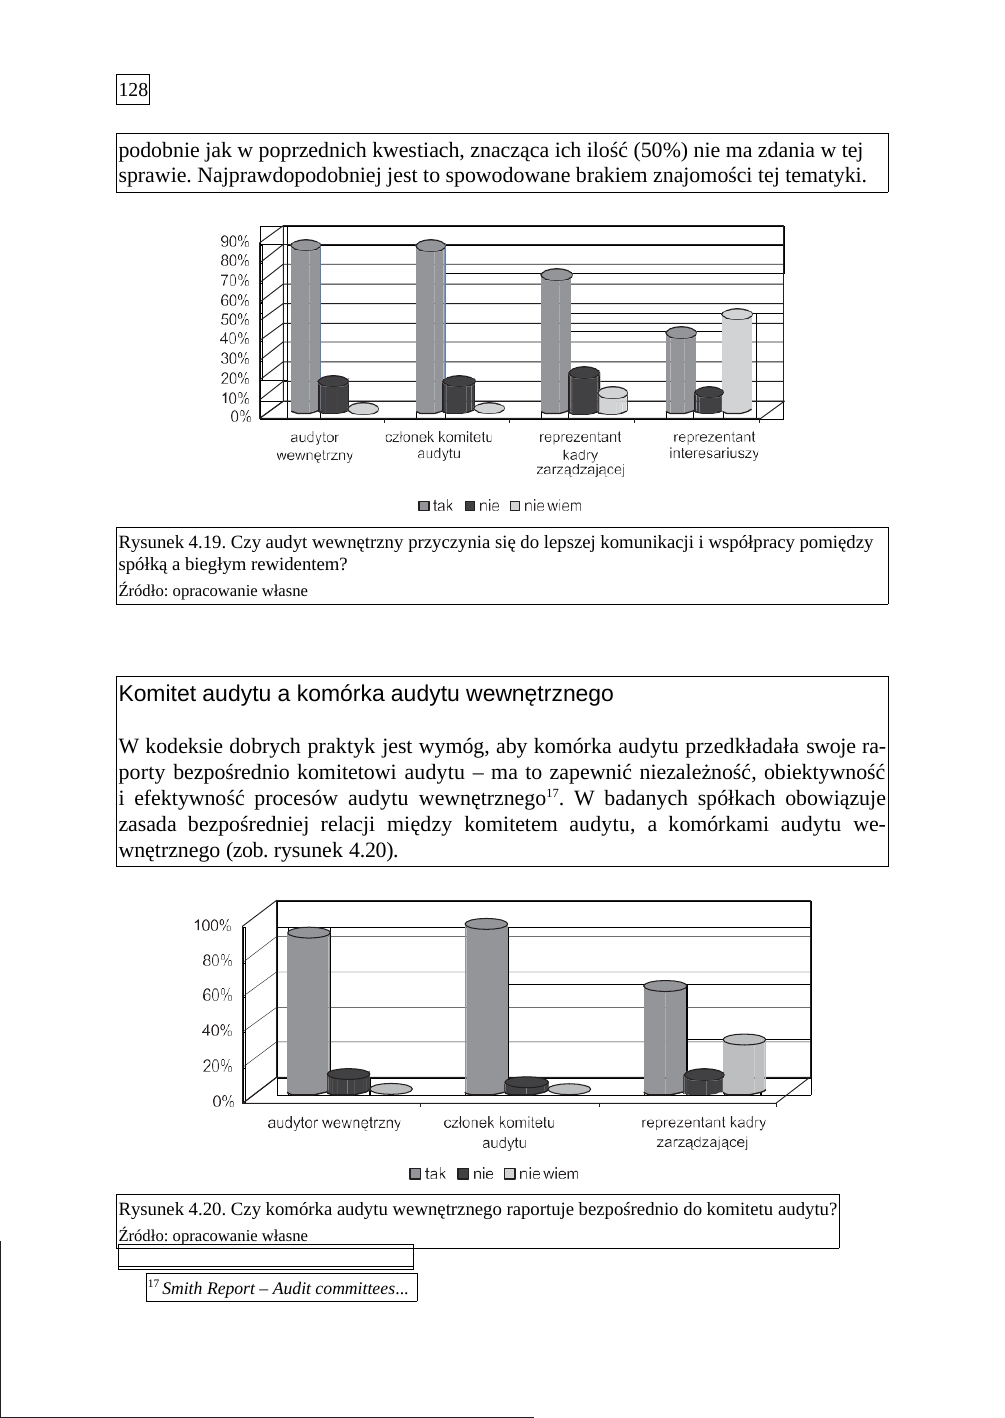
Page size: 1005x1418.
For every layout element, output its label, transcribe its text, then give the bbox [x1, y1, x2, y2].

picture [229, 392, 249, 404]
picture [547, 499, 581, 511]
picture [221, 235, 249, 247]
picture [221, 352, 249, 364]
picture [721, 308, 753, 320]
picture [642, 1116, 766, 1150]
picture [290, 239, 321, 251]
picture [540, 268, 573, 281]
picture [504, 1084, 549, 1094]
picture [474, 1167, 493, 1179]
picture [221, 254, 249, 266]
text Źródło: opracowanie własne [118, 1226, 839, 1245]
picture [415, 239, 446, 252]
picture [203, 954, 232, 966]
picture [683, 1068, 725, 1095]
picture [317, 375, 379, 415]
text Rysunek 4.20. Czy komórka audytu wewnętrznego raportuje bezpośrednio do komitetu audytu? [118, 1198, 839, 1219]
picture [202, 1024, 232, 1036]
picture [665, 326, 697, 339]
text Komitet audytu a komórka audytu wewnętrznego [118, 680, 888, 707]
picture [425, 1167, 446, 1179]
text 128 [118, 78, 149, 101]
picture [202, 919, 231, 931]
text Źródło: opracowanie własne [118, 581, 888, 600]
picture [221, 372, 249, 384]
picture [203, 988, 232, 1001]
picture [525, 499, 544, 511]
picture [221, 313, 249, 325]
picture [433, 499, 453, 511]
picture [442, 375, 505, 414]
picture [537, 431, 624, 477]
picture [221, 294, 249, 306]
picture [220, 332, 249, 344]
picture [327, 1076, 370, 1094]
picture [276, 431, 353, 463]
picture [203, 1059, 232, 1072]
picture [231, 410, 251, 422]
picture [543, 1167, 578, 1179]
picture [268, 1116, 401, 1131]
picture [694, 386, 724, 414]
picture [670, 431, 759, 461]
picture [385, 431, 492, 461]
picture [480, 499, 499, 511]
picture [568, 366, 628, 415]
text podobnie jak w poprzednich kwestiach, znacząca ich ilość (50%) nie ma zdania w tej sprawie. Najprawdopodobniej jest to spowodowane brakiem znajomości tej tematyki. [118, 137, 886, 188]
picture [444, 1116, 554, 1151]
text Rysunek 4.19. Czy audyt wewnętrzny przyczynia się do lepszej komunikacji i współpracy pomiędzy spółką a biegłym rewidentem? [118, 531, 888, 575]
picture [520, 1167, 540, 1179]
picture [505, 1169, 514, 1178]
text 17 Smith Report – Audit committees... [148, 1276, 417, 1298]
picture [221, 274, 249, 286]
picture [213, 1095, 234, 1107]
text W kodeksie dobrych praktyk jest wymóg, aby komórka audytu przedkładała swoje ra- porty bezpośrednio komitetowi audytu – ma to zapewnić niezależność, obiektywność i efektywność procesów audytu wewnętrznego17. W badanych spółkach obowiązuje zasada bezpośredniej relacji między komitetem audytu, a komórkami audytu we- wnętrznego (zob. rysunek 4.20). [118, 733, 886, 862]
